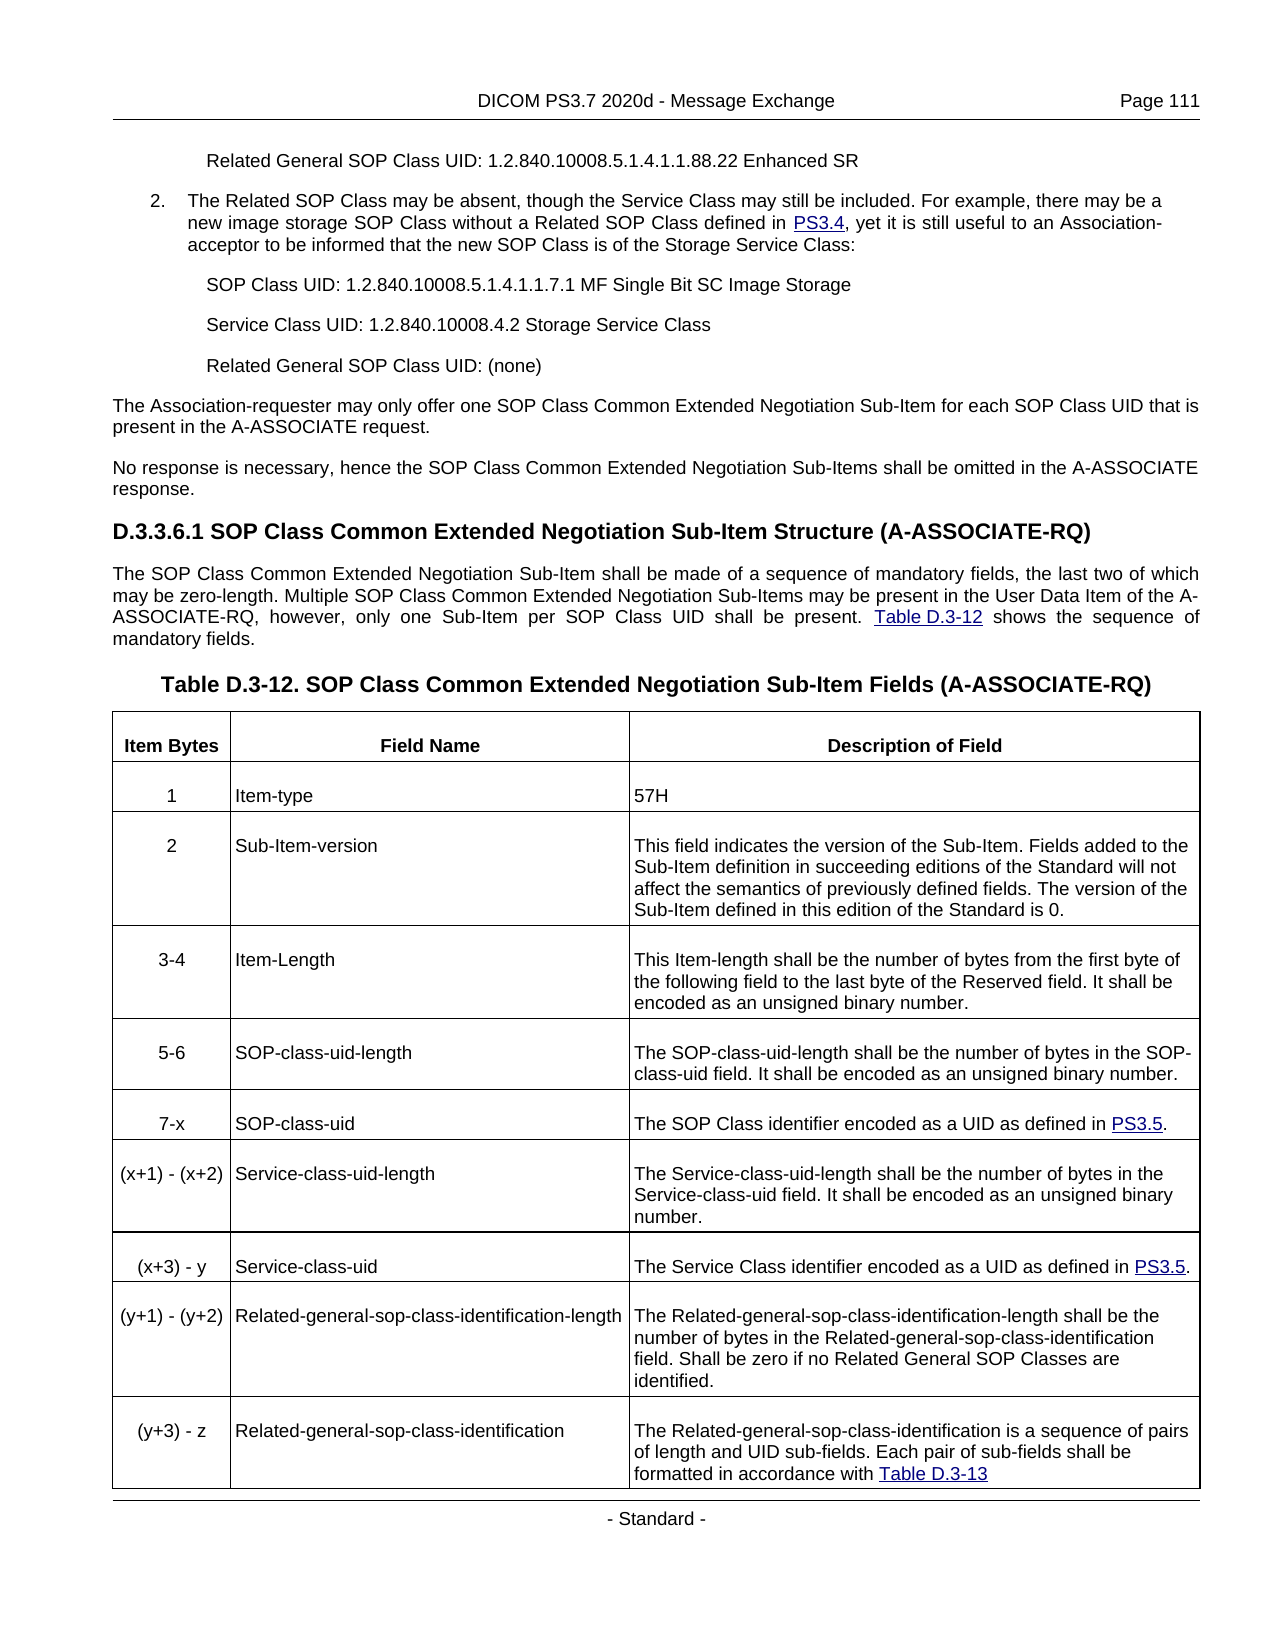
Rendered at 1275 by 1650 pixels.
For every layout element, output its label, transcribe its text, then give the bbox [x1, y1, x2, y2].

text 2. The Related SOP Class may be absent, though the Service Class may still be included. For example, there may be a new image storage SOP Class without a Related SOP Class defined in PS3.4, yet it is still useful to an Association-acceptor to be informed that the new SOP Class is of the Storage Service Class: [150, 190, 1162, 255]
table_cell SOP-class-uid [231, 1090, 629, 1139]
table_header Field Name [231, 712, 629, 761]
table_cell The Related-general-sop-class-identification is a sequence of pairs of length and UID sub-fields. Each pair of sub-fields shall be formatted in accordance with Table D.3-13 [630, 1397, 1199, 1488]
table_cell (x+1) - (x+2) [113, 1140, 230, 1231]
text Service Class UID: 1.2.840.10008.4.2 Storage Service Class [206, 314, 1162, 336]
text The Association-requester may only offer one SOP Class Common Extended Negotiation Sub-Item for each SOP Class UID that is present in the A-ASSOCIATE request. [112, 395, 1200, 438]
table_cell (y+3) - z [113, 1397, 230, 1488]
text No response is necessary, hence the SOP Class Common Extended Negotiation Sub-Items shall be omitted in the A-ASSOCIATE response. [112, 457, 1200, 500]
table_cell 2 [113, 812, 230, 925]
table_cell The Service-class-uid-length shall be the number of bytes in the Service-class-uid field. It shall be encoded as an unsigned binary number. [630, 1140, 1199, 1231]
table_cell This field indicates the version of the Sub-Item. Fields added to the Sub-Item definition in succeeding editions of the Standard will not affect the semantics of previously defined fields. The version of the Sub-Item defined in this edition of the Standard is 0. [630, 812, 1199, 925]
table_header Description of Field [630, 712, 1199, 761]
table_cell SOP-class-uid-length [231, 1019, 629, 1089]
text Related General SOP Class UID: 1.2.840.10008.5.1.4.1.1.88.22 Enhanced SR [206, 150, 1162, 172]
table_cell Service-class-uid [231, 1233, 629, 1281]
text Table D.3-12. SOP Class Common Extended Negotiation Sub-Item Fields (A-ASSOCIATE-RQ) [112, 672, 1200, 698]
table_cell The SOP-class-uid-length shall be the number of bytes in the SOP-class-uid field. It shall be encoded as an unsigned binary number. [630, 1019, 1199, 1089]
table_cell (x+3) - y [113, 1233, 230, 1281]
table_cell Related-general-sop-class-identification [231, 1397, 629, 1488]
table_cell 7-x [113, 1090, 230, 1139]
table_cell This Item-length shall be the number of bytes from the first byte of the following field to the last byte of the Reserved field. It shall be encoded as an unsigned binary number. [630, 926, 1199, 1018]
table_cell The Service Class identifier encoded as a UID as defined in PS3.5. [630, 1233, 1199, 1281]
table_cell 3-4 [113, 926, 230, 1018]
text The SOP Class Common Extended Negotiation Sub-Item shall be made of a sequence of mandatory fields, the last two of which may be zero-length. Multiple SOP Class Common Extended Negotiation Sub-Items may be present in the User Data Item of the A-ASSOCIATE-RQ, however, only one Sub-Item per SOP Class UID shall be present. Table D.3-12 shows the sequence of mandatory fields. [112, 563, 1200, 649]
table_cell 5-6 [113, 1019, 230, 1089]
text Related General SOP Class UID: (none) [206, 354, 1162, 376]
table_header Item Bytes [113, 712, 230, 761]
table_cell Service-class-uid-length [231, 1140, 629, 1231]
table_cell Item-type [231, 762, 629, 811]
table_cell Sub-Item-version [231, 812, 629, 925]
table_cell Related-general-sop-class-identification-length [231, 1282, 629, 1396]
text SOP Class UID: 1.2.840.10008.5.1.4.1.1.7.1 MF Single Bit SC Image Storage [206, 274, 1162, 295]
table_cell The SOP Class identifier encoded as a UID as defined in PS3.5. [630, 1090, 1199, 1139]
table_cell 57H [630, 762, 1199, 811]
table_cell 1 [113, 762, 230, 811]
table_cell Item-Length [231, 926, 629, 1018]
table_cell The Related-general-sop-class-identification-length shall be the number of bytes in the Related-general-sop-class-identification field. Shall be zero if no Related General SOP Classes are identified. [630, 1282, 1199, 1396]
table_cell (y+1) - (y+2) [113, 1282, 230, 1396]
text D.3.3.6.1 SOP Class Common Extended Negotiation Sub-Item Structure (A-ASSOCIATE-RQ) [112, 518, 1200, 544]
